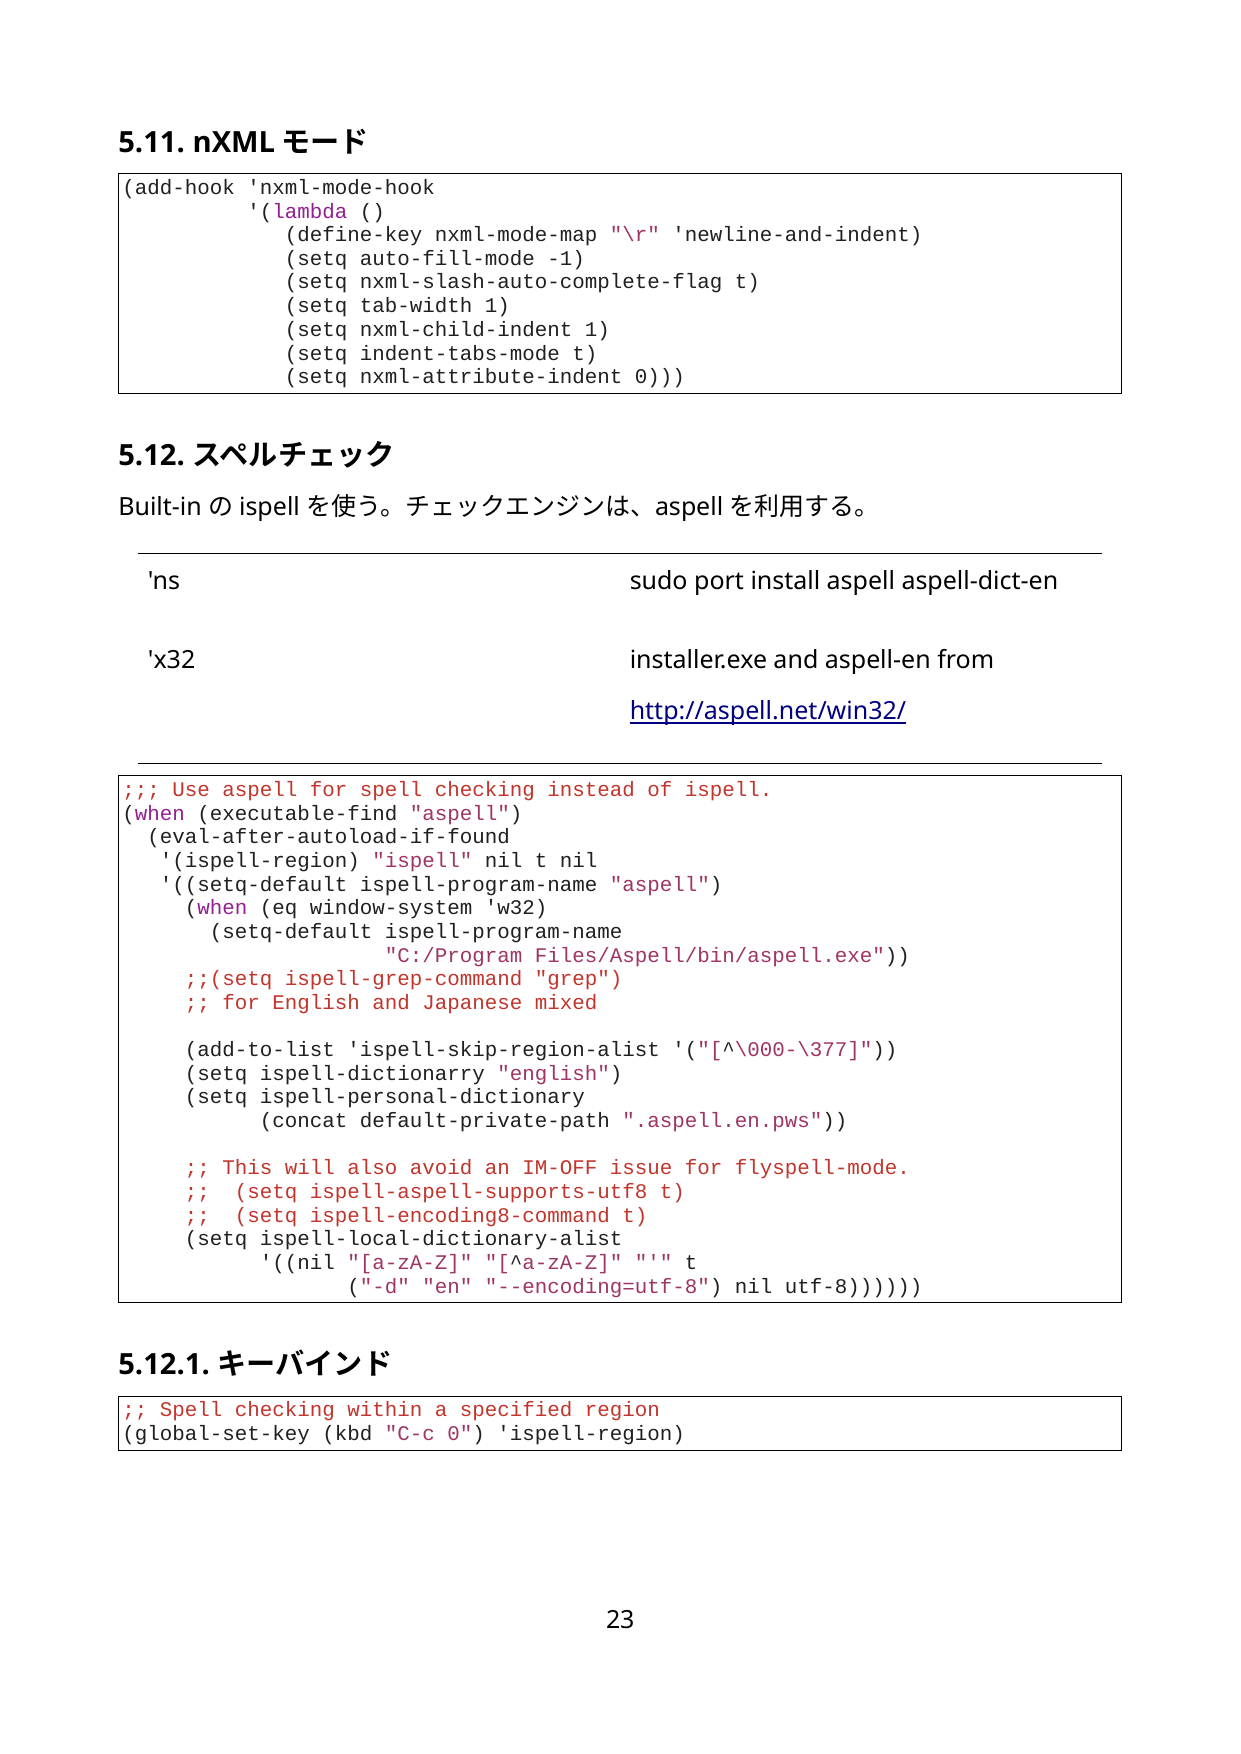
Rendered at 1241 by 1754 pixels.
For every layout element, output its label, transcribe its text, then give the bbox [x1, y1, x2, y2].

text ;;(setq ispell-grep-command "grep") [119, 964, 1121, 988]
subtitle スペルチェック [118, 431, 1122, 473]
text ;; Spell checking within a specified region [119, 1397, 1121, 1419]
text (when (eq window-system 'w32) [119, 893, 1121, 917]
text '((setq-default ispell-program-name "aspell") [119, 870, 1121, 893]
text Built-in の ispell を使う。チェックエンジンは、aspell を利用する。 [118, 486, 1122, 522]
table_cell installer.exe and aspell-en from http://aspell.net/win32/ [620, 633, 1102, 763]
text '(ispell-region) "ispell" nil t nil [119, 846, 1121, 870]
text (setq nxml-slash-auto-complete-flag t) [119, 268, 1121, 291]
text (add-hook 'nxml-mode-hook [119, 174, 1121, 197]
text "C:/Program Files/Aspell/bin/aspell.exe")) [119, 941, 1121, 964]
text ;; (setq ispell-encoding8-command t) [119, 1201, 1121, 1224]
table_header sudo port install aspell aspell-dict-en [620, 554, 1102, 633]
table_header 'ns [138, 554, 620, 633]
text (setq nxml-attribute-indent 0))) [119, 362, 1121, 393]
text (setq ispell-local-dictionary-alist [119, 1224, 1121, 1248]
text (add-to-list 'ispell-skip-region-alist '("[^\000-\377]")) [119, 1035, 1121, 1059]
text '((nil "[a-zA-Z]" "[^a-zA-Z]" "'" t [119, 1248, 1121, 1272]
text ("-d" "en" "--encoding=utf-8") nil utf-8)))))) [119, 1272, 1121, 1302]
text ;;; Use aspell for spell checking instead of ispell. [119, 776, 1121, 799]
text (setq ispell-personal-dictionary [119, 1082, 1121, 1106]
text (setq indent-tabs-mode t) [119, 338, 1121, 362]
text ;; (setq ispell-aspell-supports-utf8 t) [119, 1177, 1121, 1201]
text '(lambda () [119, 197, 1121, 220]
subtitle nXMLモード [118, 118, 1122, 161]
table_cell 'x32 [138, 633, 620, 763]
text (global-set-key (kbd "C-c 0") 'ispell-region) [119, 1419, 1121, 1450]
subtitle キーバインド [118, 1341, 1122, 1383]
text (setq auto-fill-mode -1) [119, 244, 1121, 268]
text (setq ispell-dictionarry "english") [119, 1059, 1121, 1082]
text ;; for English and Japanese mixed [119, 988, 1121, 1012]
text (setq nxml-child-indent 1) [119, 315, 1121, 338]
text ;; This will also avoid an IM-OFF issue for flyspell-mode. [119, 1153, 1121, 1177]
text (concat default-private-path ".aspell.en.pws")) [119, 1106, 1121, 1130]
text (define-key nxml-mode-map "\r" 'newline-and-indent) [119, 220, 1121, 244]
text (setq-default ispell-program-name [119, 917, 1121, 941]
text (eval-after-autoload-if-found [119, 822, 1121, 846]
text (setq tab-width 1) [119, 291, 1121, 315]
text (when (executable-find "aspell") [119, 799, 1121, 822]
